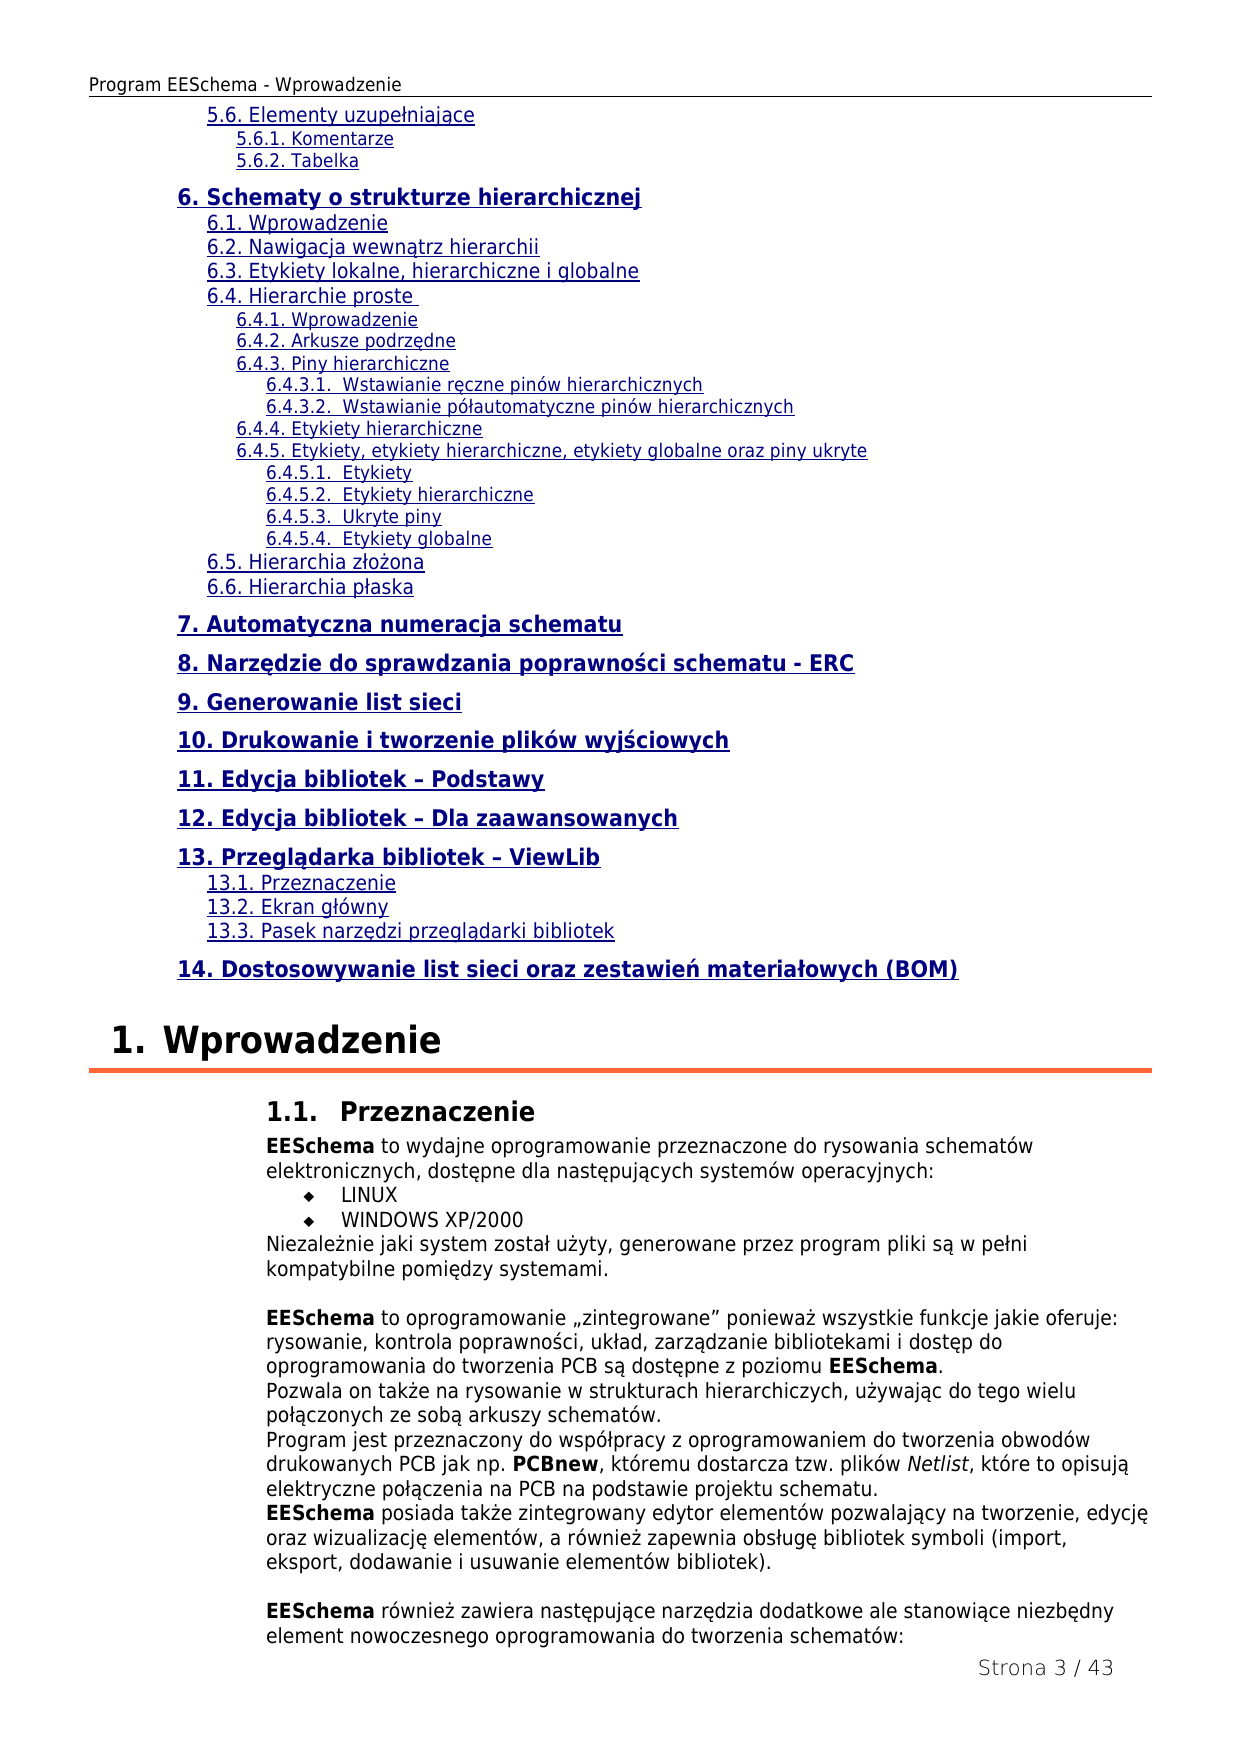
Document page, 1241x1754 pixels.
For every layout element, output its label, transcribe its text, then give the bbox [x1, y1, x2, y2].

text EESchema to oprogramowanie „zintegrowane” ponieważ wszystkie funkcje jakie oferuje: rysowanie, kontrola poprawności, układ, zarządzanie bibliotekami i dostęp do oprogramowania do tworzenia PCB są dostępne z poziomu EESchema. [266, 1305, 1152, 1379]
text 6.4.5.2. Etykiety hierarchiczne [266, 484, 1152, 506]
text 10. Drukowanie i tworzenie plików wyjściowych [177, 727, 1152, 754]
text 6.4.2. Arkusze podrzędne [236, 330, 1152, 352]
text 5.6.1. Komentarze [236, 128, 1152, 150]
text 6.1. Wprowadzenie [207, 211, 1152, 235]
text 6.4.5.4. Etykiety globalne [266, 528, 1152, 550]
text 6.4.4. Etykiety hierarchiczne [236, 418, 1152, 440]
subtitle Wprowadzenie [88, 1012, 1152, 1073]
text 6.4.5.3. Ukryte piny [266, 506, 1152, 528]
text EESchema również zawiera następujące narzędzia dodatkowe ale stanowiące niezbędny element nowoczesnego oprogramowania do tworzenia schematów: [266, 1599, 1152, 1648]
text 9. Generowanie list sieci [177, 688, 1152, 715]
text 6.3. Etykiety lokalne, hierarchiczne i globalne [207, 259, 1152, 284]
text 5.6.2. Tabelka [236, 150, 1152, 172]
text 6.4.3. Piny hierarchiczne [236, 352, 1152, 374]
text EESchema posiada także zintegrowany edytor elementów pozwalający na tworzenie, edycję oraz wizualizację elementów, a również zapewnia obsługę bibliotek symboli (import, eksport, dodawanie i usuwanie elementów bibliotek). [266, 1501, 1152, 1575]
text Pozwala on także na rysowanie w strukturach hierarchiczych, używając do tego wielu połączonych ze sobą arkuszy schematów. [266, 1379, 1152, 1428]
text 13.1. Przeznaczenie [207, 870, 1152, 895]
list LINUX [303, 1183, 1152, 1207]
text 7. Automatyczna numeracja schematu [177, 611, 1152, 638]
text 14. Dostosowywanie list sieci oraz zestawień materiałowych (BOM) [177, 956, 1152, 983]
text 6.4.5. Etykiety, etykiety hierarchiczne, etykiety globalne oraz piny ukryte [236, 440, 1152, 462]
text 13.2. Ekran główny [207, 895, 1152, 919]
text 6.4.5.1. Etykiety [266, 462, 1152, 484]
text 6.2. Nawigacja wewnątrz hierarchii [207, 235, 1152, 259]
text 11. Edycja bibliotek – Podstawy [177, 766, 1152, 793]
text 6. Schematy o strukturze hierarchicznej [177, 183, 1152, 211]
text 6.4.1. Wprowadzenie [236, 308, 1152, 330]
text 8. Narzędzie do sprawdzania poprawności schematu - ERC [177, 650, 1152, 677]
text 13. Przeglądarka bibliotek – ViewLib [177, 843, 1152, 870]
text 12. Edycja bibliotek – Dla zaawansowanych [177, 805, 1152, 832]
text 6.5. Hierarchia złożona [207, 550, 1152, 575]
text 5.6. Elementy uzupełniające [207, 103, 1152, 128]
text 6.4.3.2. Wstawianie półautomatyczne pinów hierarchicznych [266, 396, 1152, 418]
text 6.4. Hierarchie proste [207, 284, 1152, 308]
text 6.4.3.1. Wstawianie ręczne pinów hierarchicznych [266, 374, 1152, 396]
text 6.6. Hierarchia płaska [207, 575, 1152, 599]
list WINDOWS XP/2000 [303, 1207, 1152, 1232]
text Niezależnie jaki system został użyty, generowane przez program pliki są w pełni kompatybilne pomiędzy systemami. [266, 1232, 1152, 1281]
text Program jest przeznaczony do współpracy z oprogramowaniem do tworzenia obwodów drukowanych PCB jak np. PCBnew, któremu dostarcza tzw. plików Netlist, które to opisują elektryczne połączenia na PCB na podstawie projektu schematu. [266, 1428, 1152, 1501]
subtitle Przeznaczenie [266, 1097, 1152, 1128]
text EESchema to wydajne oprogramowanie przeznaczone do rysowania schematów elektronicznych, dostępne dla następujących systemów operacyjnych: [266, 1134, 1152, 1183]
text 13.3. Pasek narzędzi przeglądarki bibliotek [207, 919, 1152, 944]
